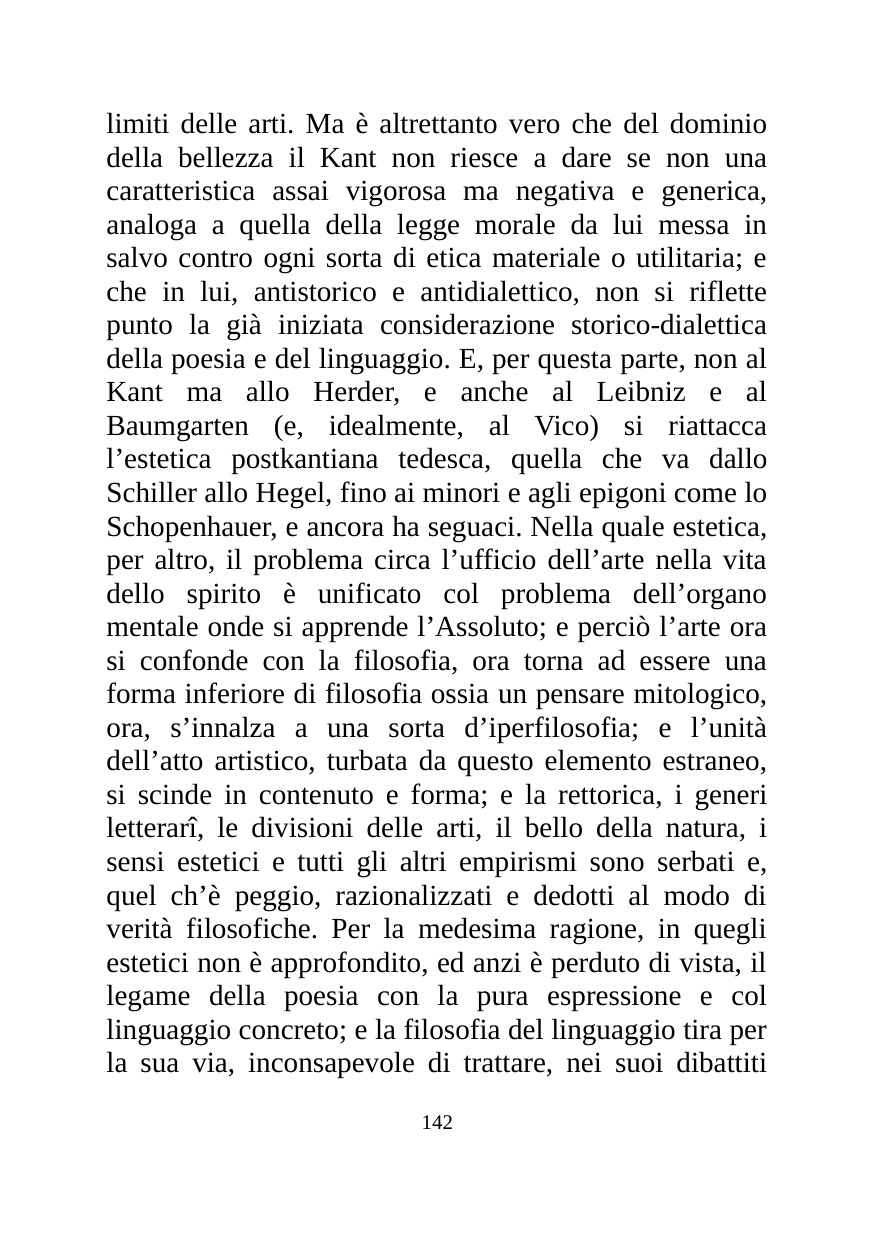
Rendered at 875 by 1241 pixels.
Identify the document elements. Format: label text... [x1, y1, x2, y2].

text limiti delle arti. Ma è altrettanto vero che del dominio della bellezza il Kant non riesce a dare se non una caratteristica assai vigorosa ma negativa e generica, analoga a quella della legge morale da lui messa in salvo contro ogni sorta di etica materiale o utilitaria; e che in lui, antistorico e antidialettico, non si riflette punto la già iniziata considerazione storico-dialettica della poesia e del linguaggio. E, per questa parte, non al Kant ma allo Herder, e anche al Leibniz e al Baumgarten (e, idealmente, al Vico) si riattacca l’estetica postkantiana tedesca, quella che va dallo Schiller allo Hegel, fino ai minori e agli epigoni come lo Schopenhauer, e ancora ha seguaci. Nella quale estetica, per altro, il problema circa l’ufficio dell’arte nella vita dello spirito è unificato col problema dell’organo mentale onde si apprende l’Assoluto; e perciò l’arte ora si confonde con la filosofia, ora torna ad essere una forma inferiore di filosofia ossia un pensare mitologico, ora, s’innalza a una sorta d’iperfilosofia; e l’unità dell’atto artistico, turbata da questo elemento estraneo, si scinde in contenuto e forma; e la rettorica, i generi letterarî, le divisioni delle arti, il bello della natura, i sensi estetici e tutti gli altri empirismi sono serbati e, quel ch’è peggio, razionalizzati e dedotti al modo di verità filosofiche. Per la medesima ragione, in quegli estetici non è approfondito, ed anzi è perduto di vista, il legame della poesia con la pura espressione e col linguaggio concreto; e la filosofia del linguaggio tira per la sua via, inconsapevole di trattare, nei suoi dibattiti [106, 106, 768, 1079]
